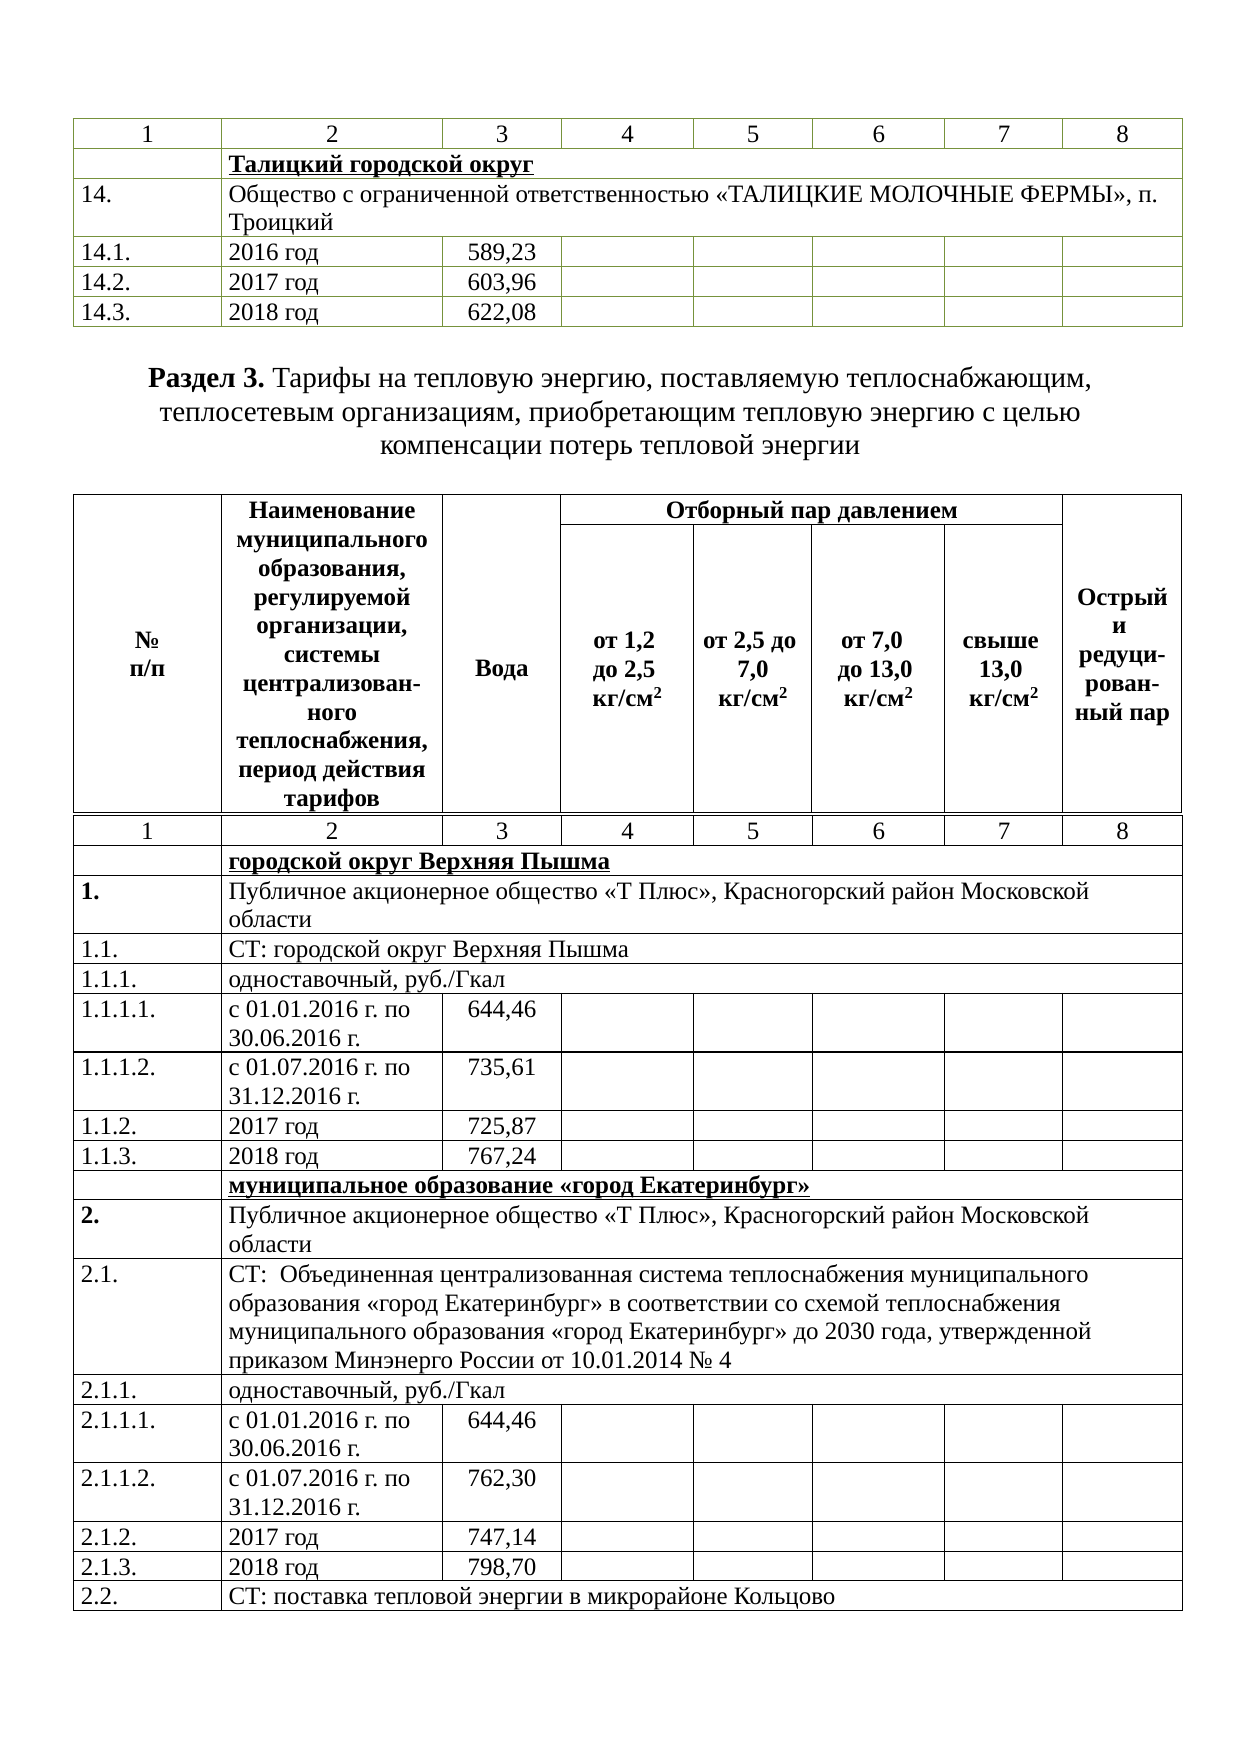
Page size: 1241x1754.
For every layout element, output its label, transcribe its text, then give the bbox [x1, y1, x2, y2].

table_cell [1063, 237, 1182, 266]
table_cell [945, 297, 1062, 326]
table_cell [694, 1405, 812, 1462]
table_cell [694, 1053, 812, 1110]
table_cell свыше 13,0 кг/см2 [945, 525, 1062, 812]
table_cell 2017 год [222, 1522, 442, 1551]
table_cell 2017 год [222, 1111, 442, 1140]
table_cell [945, 1111, 1062, 1140]
table_cell [694, 267, 812, 296]
table_cell [74, 1200, 221, 1258]
table_cell [694, 1552, 812, 1580]
table_cell [945, 1141, 1062, 1169]
table_cell [74, 297, 221, 326]
table_cell [813, 297, 944, 326]
table_cell 644,46 [443, 994, 561, 1051]
table_header 1 [74, 119, 221, 148]
table_cell [74, 1259, 221, 1374]
table_header Отборный пар давлением [561, 495, 1062, 524]
table_header 4 [562, 119, 693, 148]
table_cell 2018 год [222, 297, 442, 326]
table_cell [1063, 1111, 1182, 1140]
table_header 2 [222, 119, 442, 148]
table_cell [694, 237, 812, 266]
table_header 8 [1063, 816, 1182, 845]
table_cell [562, 994, 693, 1051]
table_cell [694, 1463, 812, 1521]
table_cell 622,08 [443, 297, 561, 326]
table_cell [74, 876, 221, 933]
table_cell [74, 179, 221, 236]
table_cell с 01.07.2016 г. по 31.12.2016 г. [222, 1053, 442, 1110]
table_cell [74, 1463, 221, 1521]
table_cell [945, 1552, 1062, 1580]
table_cell [1063, 1053, 1182, 1110]
table_cell СТ: городской округ Верхняя Пышма [222, 934, 1182, 963]
table_header 7 [945, 816, 1062, 845]
table_cell 644,46 [443, 1405, 561, 1462]
table_cell [945, 237, 1062, 266]
table_header 5 [694, 119, 812, 148]
table_cell [74, 1522, 221, 1551]
table_cell Талицкий городской округ [222, 149, 1182, 178]
table_cell 725,87 [443, 1111, 561, 1140]
table_header 1 [74, 816, 221, 845]
table_cell [74, 1552, 221, 1580]
table_cell от 2,5 до 7,0 кг/см2 [694, 525, 811, 812]
table_cell 762,30 [443, 1463, 561, 1521]
table_cell [74, 1141, 221, 1169]
table_cell [74, 1405, 221, 1462]
table_cell [1063, 994, 1182, 1051]
table_cell [74, 1053, 221, 1110]
table_cell [813, 1111, 944, 1140]
table_cell [813, 1552, 944, 1580]
table_header 6 [813, 816, 944, 845]
table_cell [562, 1552, 693, 1580]
table_cell [74, 267, 221, 296]
table_header 3 [443, 816, 561, 845]
table_cell от 1,2 до 2,5 кг/см2 [561, 525, 693, 812]
table_header 2 [222, 816, 442, 845]
table_cell [1063, 297, 1182, 326]
table_cell [74, 994, 221, 1051]
table_cell [945, 994, 1062, 1051]
table_cell [562, 237, 693, 266]
table_cell [813, 1053, 944, 1110]
table_cell 2018 год [222, 1141, 442, 1169]
table_cell [1063, 1141, 1182, 1169]
table_cell [74, 237, 221, 266]
table_cell [562, 1141, 693, 1169]
table_cell [74, 1111, 221, 1140]
table_cell [694, 297, 812, 326]
table_cell одноставочный, руб./Гкал [222, 1375, 1182, 1404]
table_cell с 01.07.2016 г. по 31.12.2016 г. [222, 1463, 442, 1521]
table_cell одноставочный, руб./Гкал [222, 964, 1182, 993]
table_cell 589,23 [443, 237, 561, 266]
table_cell [74, 149, 221, 178]
table_cell [813, 267, 944, 296]
table_cell Общество с ограниченной ответственностью «ТАЛИЦКИЕ МОЛОЧНЫЕ ФЕРМЫ», п. Троицкий [222, 179, 1182, 236]
table_cell [813, 1405, 944, 1462]
table_header Вода [443, 495, 560, 812]
table_cell с 01.01.2016 г. по 30.06.2016 г. [222, 1405, 442, 1462]
table_cell [694, 1111, 812, 1140]
table_header 6 [813, 119, 944, 148]
table_cell [562, 1405, 693, 1462]
table_cell [1063, 1522, 1182, 1551]
table_cell [945, 1522, 1062, 1551]
table_cell [813, 994, 944, 1051]
table_cell [813, 1463, 944, 1521]
table_cell [562, 297, 693, 326]
table_cell [74, 1375, 221, 1404]
table_cell [74, 846, 221, 875]
table_cell 747,14 [443, 1522, 561, 1551]
table_cell [562, 1463, 693, 1521]
table_header Острый и редуци-рован-ный пар [1063, 495, 1181, 812]
table_cell [74, 1171, 221, 1199]
table_cell [562, 1111, 693, 1140]
table_header № п/п [74, 495, 221, 812]
table_header 5 [694, 816, 812, 845]
table_header 4 [562, 816, 693, 845]
table_header Наименование муниципального образования, регулируемой организации, системы централизован-ного теплоснабжения, период действия тарифов [222, 495, 442, 812]
table_cell с 01.01.2016 г. по 30.06.2016 г. [222, 994, 442, 1051]
table_cell [1063, 267, 1182, 296]
table_cell от 7,0 до 13,0 кг/см2 [812, 525, 944, 812]
table_cell [945, 1405, 1062, 1462]
table_cell [562, 267, 693, 296]
table_cell 767,24 [443, 1141, 561, 1169]
table_cell 798,70 [443, 1552, 561, 1580]
table_header 8 [1063, 119, 1182, 148]
table_header 3 [443, 119, 561, 148]
table_cell [562, 1053, 693, 1110]
text Раздел 3. Тарифы на тепловую энергию, поставляемую теплоснабжающим, теплосетевым организациям, приобретающим тепловую энергию с целью компенсации потерь тепловой энергии [118, 360, 1122, 461]
table_cell Публичное акционерное общество «Т Плюс», Красногорский район Московской области [222, 1200, 1182, 1258]
table_cell 2016 год [222, 237, 442, 266]
table_cell [694, 1141, 812, 1169]
table_cell 2017 год [222, 267, 442, 296]
table_cell [1063, 1405, 1182, 1462]
table_cell СТ: поставка тепловой энергии в микрорайоне Кольцово [222, 1581, 1182, 1610]
table_cell [694, 1522, 812, 1551]
table_cell [694, 994, 812, 1051]
table_cell 603,96 [443, 267, 561, 296]
table_cell СТ: Объединенная централизованная система теплоснабжения муниципального образования «город Екатеринбург» в соответствии со схемой теплоснабжения муниципального образования «город Екатеринбург» до 2030 года, утвержденной приказом Минэнерго России от 10.01.2014 № 4 [222, 1259, 1182, 1374]
table_cell [74, 934, 221, 963]
table_cell Публичное акционерное общество «Т Плюс», Красногорский район Московской области [222, 876, 1182, 933]
table_cell [1063, 1552, 1182, 1580]
table_cell [813, 1522, 944, 1551]
table_cell [1063, 1463, 1182, 1521]
table_header 7 [945, 119, 1062, 148]
table_cell [945, 1053, 1062, 1110]
table_cell [74, 1581, 221, 1610]
table_cell [945, 1463, 1062, 1521]
table_cell [945, 267, 1062, 296]
table_cell 2018 год [222, 1552, 442, 1580]
table_cell [813, 1141, 944, 1169]
table_cell 735,61 [443, 1053, 561, 1110]
table_cell городской округ Верхняя Пышма [222, 846, 1182, 875]
table_cell [813, 237, 944, 266]
table_cell [562, 1522, 693, 1551]
table_cell [74, 964, 221, 993]
table_cell муниципальное образование «город Екатеринбург» [222, 1171, 1182, 1199]
